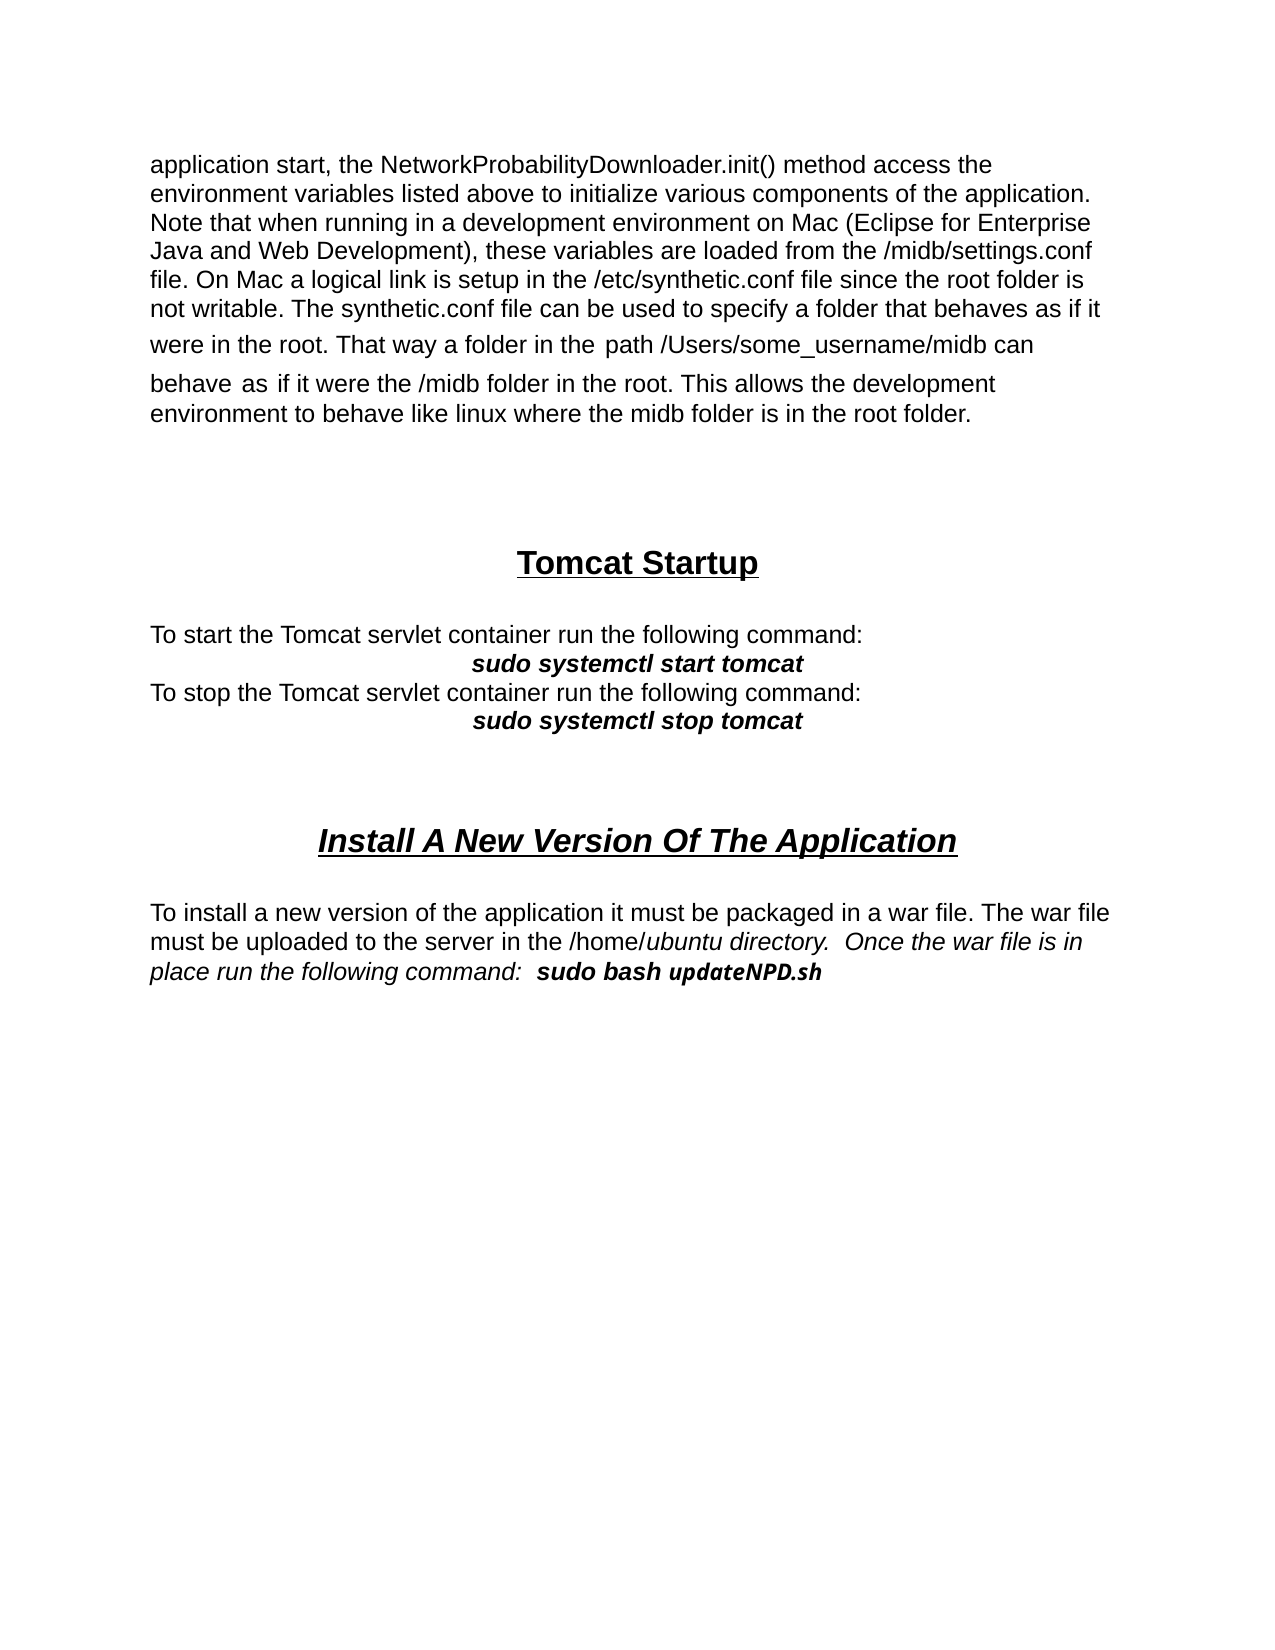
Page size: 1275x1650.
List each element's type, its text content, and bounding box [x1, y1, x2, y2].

text sudo systemctl start tomcat [150, 649, 1125, 677]
text sudo systemctl stop tomcat [150, 706, 1125, 735]
text Install A New Version Of The Application [150, 821, 1125, 860]
text To install a new version of the application it must be packaged in a war file. The war file must be uploaded to the server in the /home/ubuntu directory. Once the war file is in place run the following command: sudo bash updateNPD.sh [150, 898, 1125, 987]
text Tomcat Startup [150, 543, 1125, 582]
text To start the Tomcat servlet container run the following command: [150, 620, 1125, 649]
text application start, the NetworkProbabilityDownloader.init() method access the environment variables listed above to initialize various components of the application. Note that when running in a development environment on Mac (Eclipse for Enterprise Java and Web Development), these variables are loaded from the /midb/settings.conf file. On Mac a logical link is setup in the /etc/synthetic.conf file since the root folder is not writable. The synthetic.conf file can be used to specify a folder that behaves as if it were in the root. That way a folder in the path /Users/some_username/midb can behave as if it were the /midb folder in the root. This allows the development environment to behave like linux where the midb folder is in the root folder. [150, 150, 1125, 428]
text To stop the Tomcat servlet container run the following command: [150, 677, 1125, 706]
